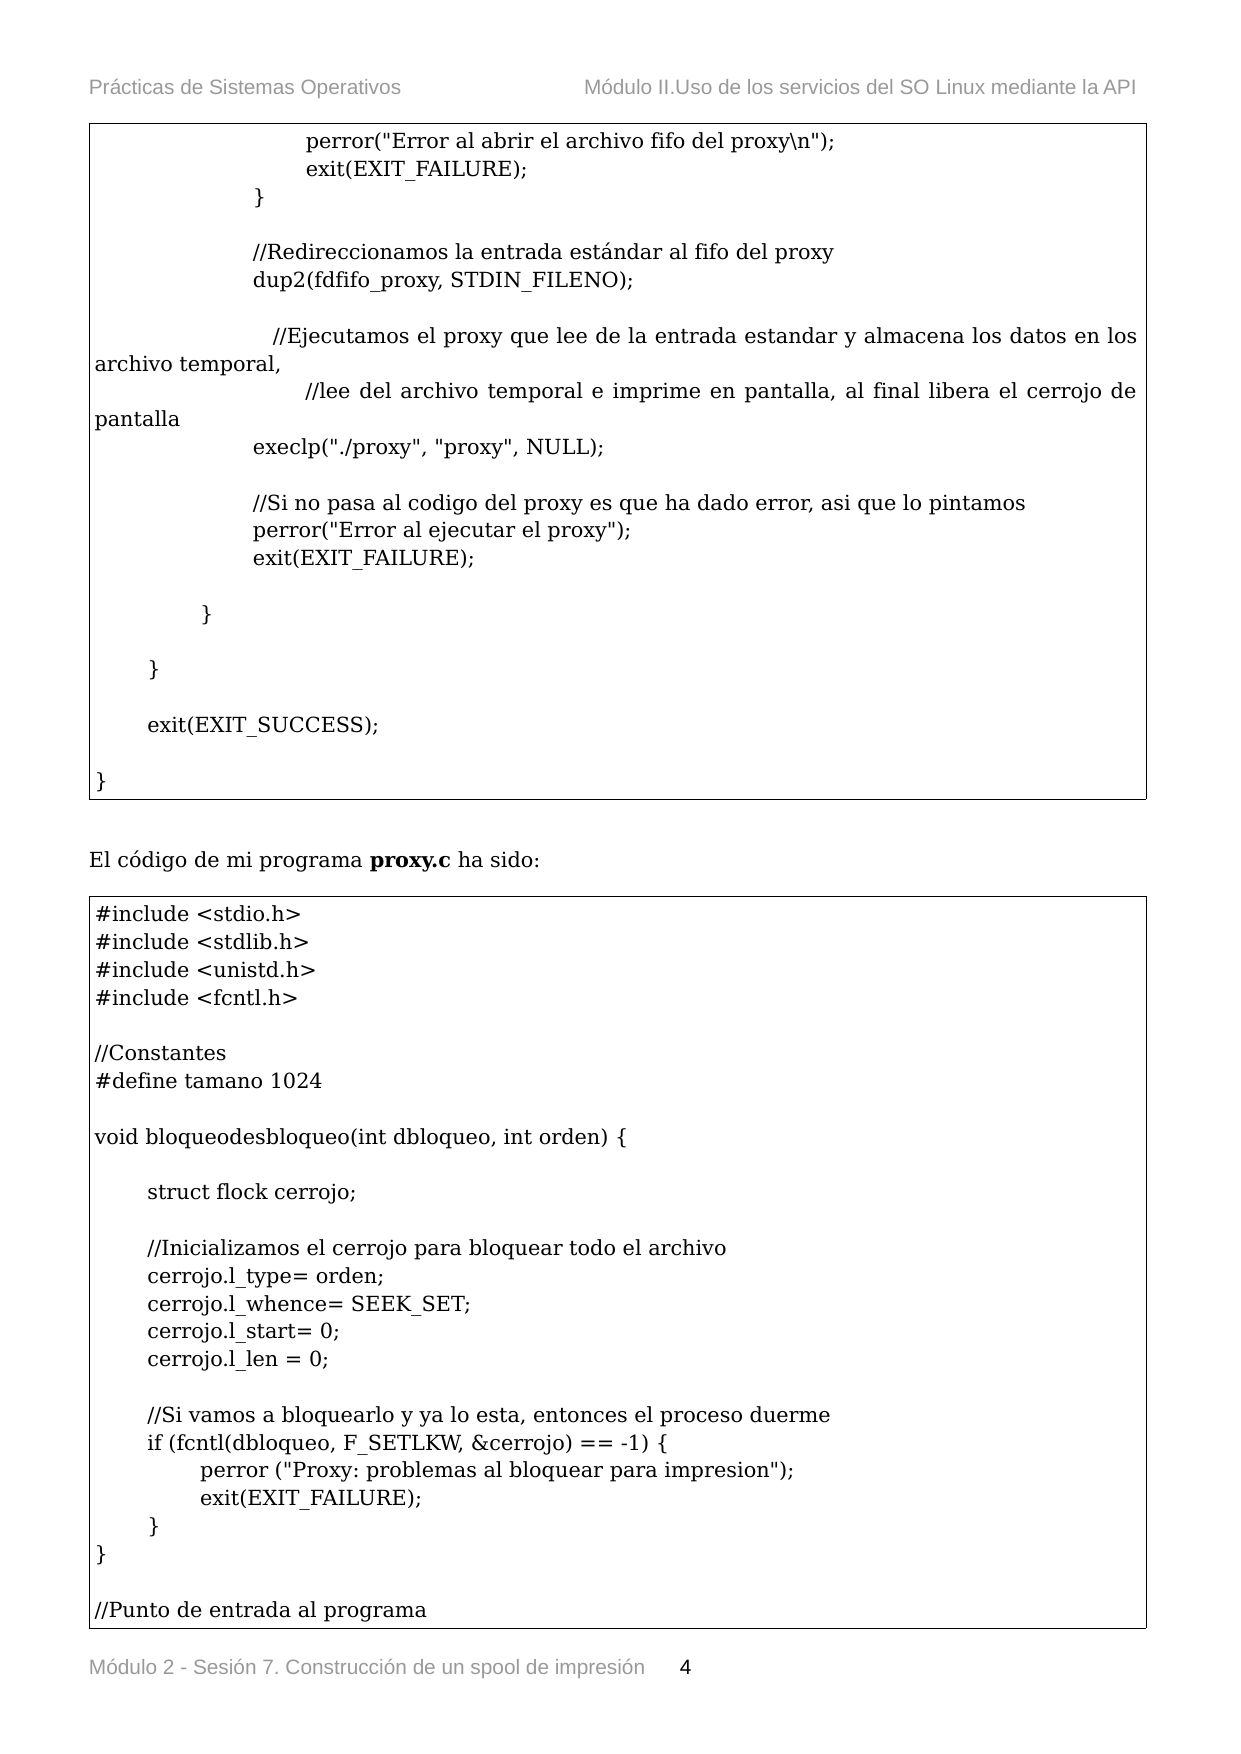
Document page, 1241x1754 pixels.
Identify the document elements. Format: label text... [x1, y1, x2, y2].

text El código de mi programa proxy.c ha sido: [89, 847, 1146, 872]
table_header #include <stdio.h> #include <stdlib.h> #include <unistd.h> #include <fcntl.h> //Constantes #define tamano 1024 void bloqueodesbloqueo(int dbloqueo, int orden) { struct flock cerrojo; //Inicializamos el cerrojo para bloquear todo el archivo cerrojo.l_type= orden; cerrojo.l_whence= SEEK_SET; cerrojo.l_start= 0; cerrojo.l_len = 0; //Si vamos a bloquearlo y ya lo esta, entonces el proceso duerme if (fcntl(dbloqueo, F_SETLKW, &cerrojo) == -1) { perror ("Proxy: problemas al bloquear para impresion"); exit(EXIT_FAILURE); } } //Punto de entrada al programa [90, 897, 1146, 1628]
table_header perror("Error al abrir el archivo fifo del proxy\n"); exit(EXIT_FAILURE); } //Redireccionamos la entrada estándar al fifo del proxy dup2(fdfifo_proxy, STDIN_FILENO); //Ejecutamos el proxy que lee de la entrada estandar y almacena los datos en los archivo temporal, //lee del archivo temporal e imprime en pantalla, al final libera el cerrojo de pantalla execlp("./proxy", "proxy", NULL); //Si no pasa al codigo del proxy es que ha dado error, asi que lo pintamos perror("Error al ejecutar el proxy"); exit(EXIT_FAILURE); } } exit(EXIT_SUCCESS); } [90, 124, 1146, 799]
